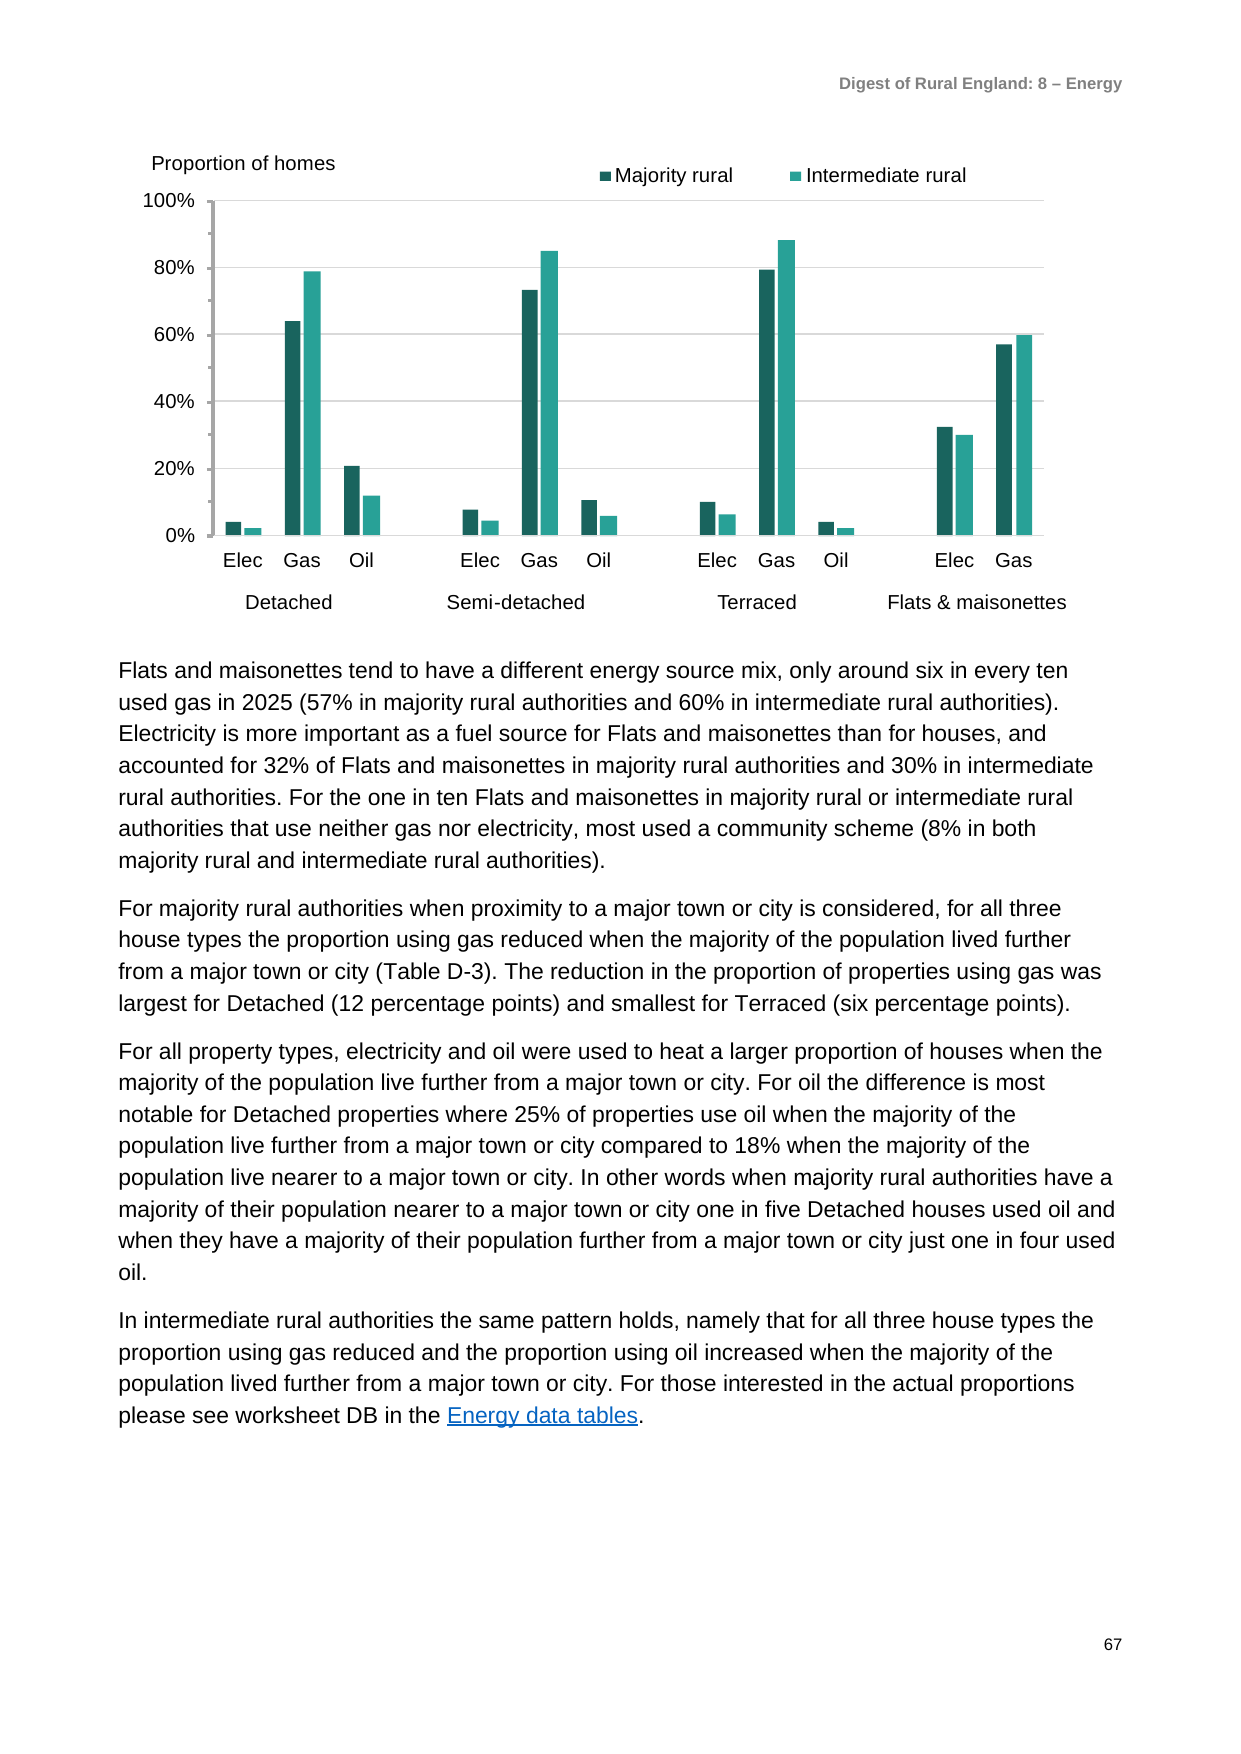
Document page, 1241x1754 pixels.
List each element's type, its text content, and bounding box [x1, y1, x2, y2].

text For all property types, electricity and oil were used to heat a larger proportion of houses when the majority of the population live further from a major town or city. For oil the difference is most notable for Detached properties where 25% of properties use oil when the majority of the population live further from a major town or city compared to 18% when the majority of the population live nearer to a major town or city. In other words when majority rural authorities have a majority of their population nearer to a major town or city one in five Detached houses used oil and when they have a majority of their population further from a major town or city just one in four used oil. [118, 1038, 1122, 1285]
text For majority rural authorities when proximity to a major town or city is considered, for all three house types the proportion using gas reduced when the majority of the population lived further from a major town or city (Table D‑3). The reduction in the proportion of properties using gas was largest for Detached (12 percentage points) and smallest for Terraced (six percentage points). [118, 895, 1122, 1016]
text Flats and maisonettes tend to have a different energy source mix, only around six in every ten used gas in 2025 (57% in majority rural authorities and 60% in intermediate rural authorities). Electricity is more important as a fuel source for Flats and maisonettes than for houses, and accounted for 32% of Flats and maisonettes in majority rural authorities and 30% in intermediate rural authorities. For the one in ten Flats and maisonettes in majority rural or intermediate rural authorities that use neither gas nor electricity, most used a community scheme (8% in both majority rural and intermediate rural authorities). [118, 657, 1122, 873]
text In intermediate rural authorities the same pattern holds, namely that for all three house types the proportion using gas reduced and the proportion using oil increased when the majority of the population lived further from a major town or city. For those interested in the actual proportions please see worksheet DB in the Energy data tables. [118, 1307, 1122, 1428]
